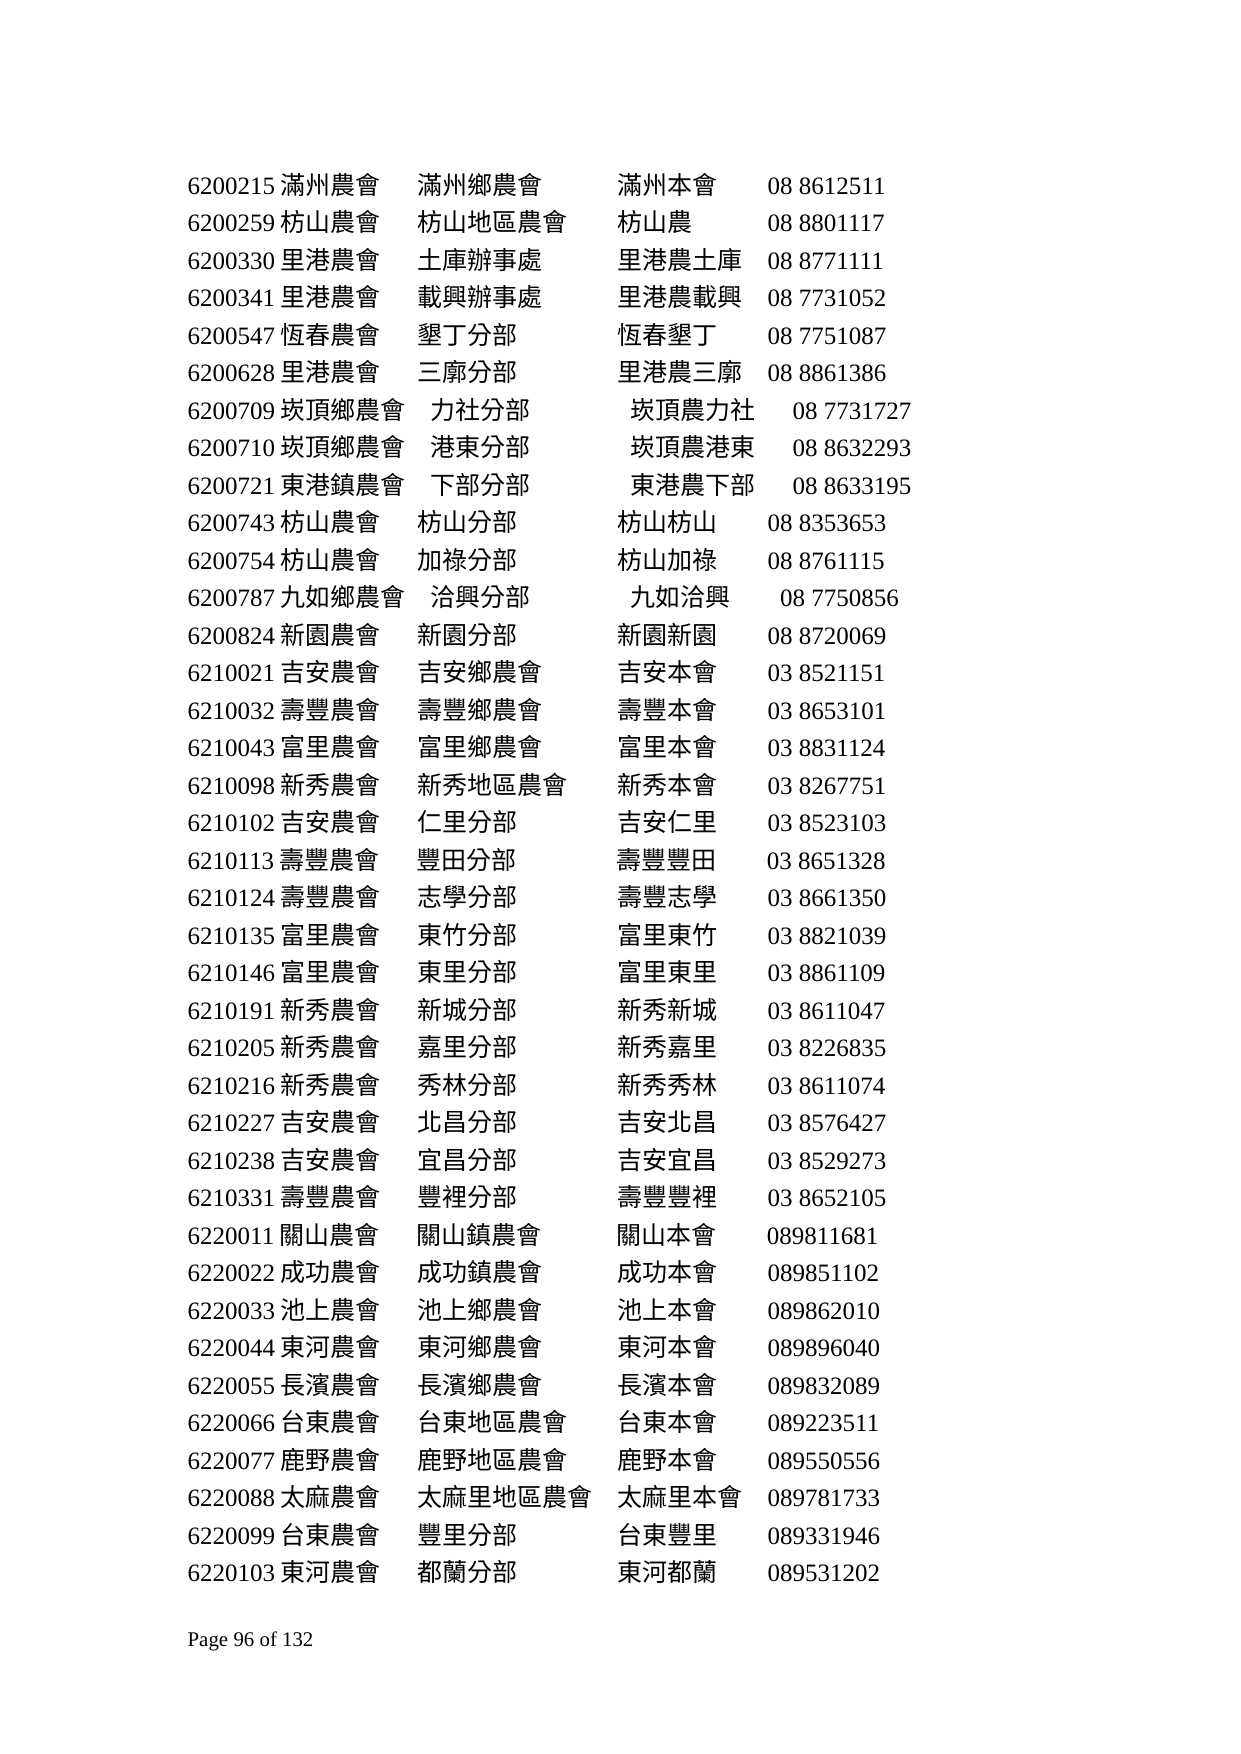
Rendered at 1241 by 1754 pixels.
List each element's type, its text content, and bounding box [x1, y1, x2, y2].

text 6210331壽豐農會 豐裡分部 壽豐豐裡 03 8652105 [187, 1177, 1053, 1214]
text 6210098新秀農會 新秀地區農會 新秀本會 03 8267751 [187, 764, 1053, 802]
text 6220066台東農會 台東地區農會 台東本會 089223511 [187, 1402, 1053, 1439]
text 6200547恆春農會 墾丁分部 恆春墾丁 08 7751087 [187, 314, 1053, 352]
text 6210021吉安農會 吉安鄉農會 吉安本會 03 8521151 [187, 652, 1053, 689]
text 6220077鹿野農會 鹿野地區農會 鹿野本會 089550556 [187, 1439, 1053, 1477]
text 6210124壽豐農會 志學分部 壽豐志學 03 8661350 [187, 877, 1053, 914]
text 6210102吉安農會 仁里分部 吉安仁里 03 8523103 [187, 802, 1053, 839]
text 6220055長濱農會 長濱鄉農會 長濱本會 089832089 [187, 1364, 1053, 1402]
text 6220011關山農會 關山鎮農會 關山本會 089811681 [187, 1214, 1053, 1252]
text 6200709崁頂鄉農會 力社分部 崁頂農力社 08 7731727 [187, 389, 1053, 427]
text 6210191新秀農會 新城分部 新秀新城 03 8611047 [187, 989, 1053, 1027]
text 6200743枋山農會 枋山分部 枋山枋山 08 8353653 [187, 502, 1053, 539]
text 6220044東河農會 東河鄉農會 東河本會 089896040 [187, 1327, 1053, 1364]
text 6210205新秀農會 嘉里分部 新秀嘉里 03 8226835 [187, 1027, 1053, 1064]
text 6200259枋山農會 枋山地區農會 枋山農 08 8801117 [187, 202, 1053, 239]
text 6200628里港農會 三廓分部 里港農三廓 08 8861386 [187, 352, 1053, 389]
text 6220088太麻農會 太麻里地區農會 太麻里本會 089781733 [187, 1477, 1053, 1514]
text 6200341里港農會 載興辦事處 里港農載興 08 7731052 [187, 277, 1053, 314]
text 6220099台東農會 豐里分部 台東豐里 089331946 [187, 1514, 1053, 1552]
text 6220103東河農會 都蘭分部 東河都蘭 089531202 [187, 1552, 1053, 1589]
text 6200721東港鎮農會 下部分部 東港農下部 08 8633195 [187, 464, 1053, 502]
text 6220033池上農會 池上鄉農會 池上本會 089862010 [187, 1289, 1053, 1327]
text 6200787九如鄉農會 洽興分部 九如洽興 08 7750856 [187, 577, 1053, 614]
text 6200215滿州農會 滿州鄉農會 滿州本會 08 8612511 [187, 164, 1053, 202]
text 6200710崁頂鄉農會 港東分部 崁頂農港東 08 8632293 [187, 427, 1053, 464]
text 6210216新秀農會 秀林分部 新秀秀林 03 8611074 [187, 1064, 1053, 1102]
text 6200754枋山農會 加祿分部 枋山加祿 08 8761115 [187, 539, 1053, 577]
text 6220022成功農會 成功鎮農會 成功本會 089851102 [187, 1252, 1053, 1289]
text 6200824新園農會 新園分部 新園新園 08 8720069 [187, 614, 1053, 652]
text 6210043富里農會 富里鄉農會 富里本會 03 8831124 [187, 727, 1053, 764]
text 6210146富里農會 東里分部 富里東里 03 8861109 [187, 952, 1053, 989]
text 6200330里港農會 土庫辦事處 里港農土庫 08 8771111 [187, 239, 1053, 277]
text 6210135富里農會 東竹分部 富里東竹 03 8821039 [187, 914, 1053, 952]
text 6210238吉安農會 宜昌分部 吉安宜昌 03 8529273 [187, 1139, 1053, 1177]
text 6210227吉安農會 北昌分部 吉安北昌 03 8576427 [187, 1102, 1053, 1139]
text 6210113壽豐農會 豐田分部 壽豐豐田 03 8651328 [187, 839, 1053, 877]
text 6210032壽豐農會 壽豐鄉農會 壽豐本會 03 8653101 [187, 689, 1053, 727]
